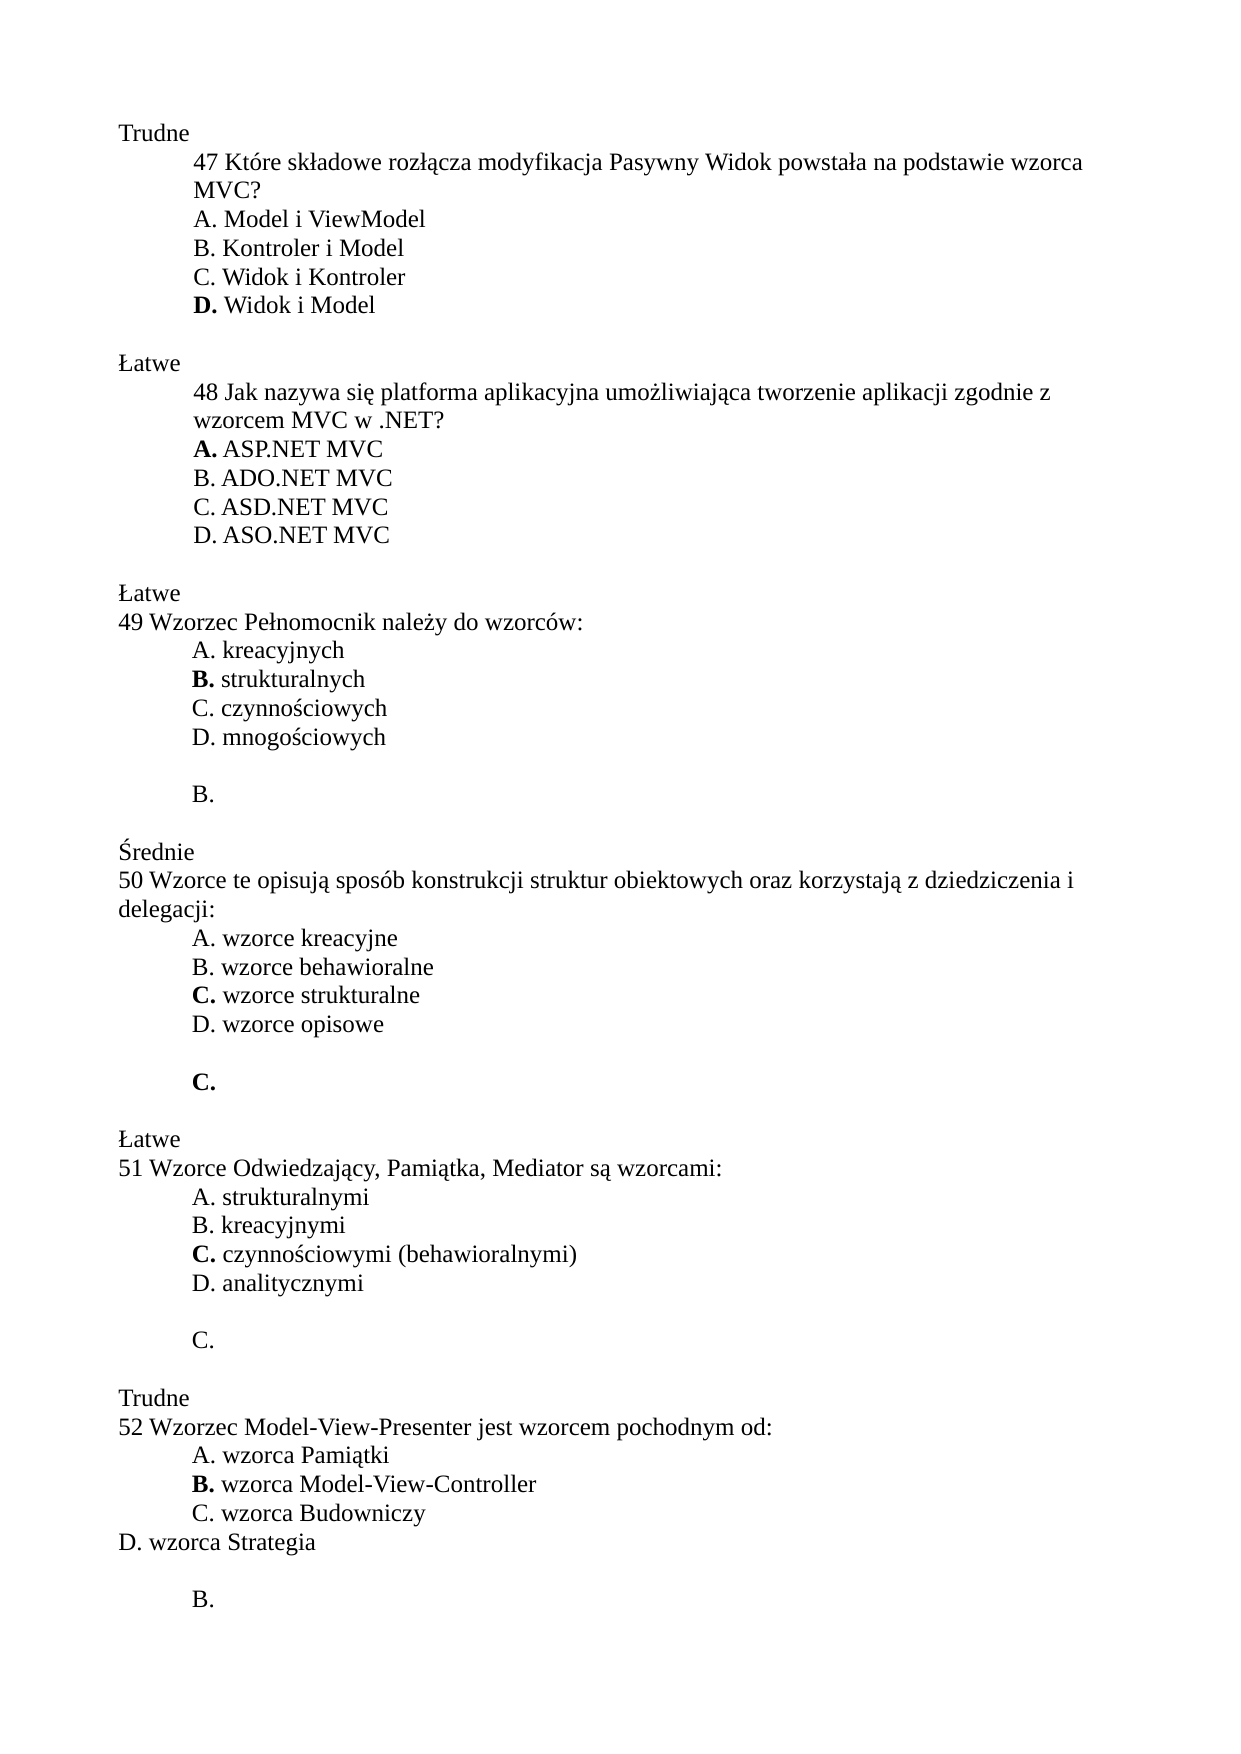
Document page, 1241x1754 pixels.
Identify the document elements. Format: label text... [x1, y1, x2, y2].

list B. ADO.NET MVC [156, 463, 1122, 492]
text 50 Wzorce te opisują sposób konstrukcji struktur obiektowych oraz korzystają z dziedziczenia i delegacji: [118, 866, 1122, 923]
list 48 Jak nazywa się platforma aplikacyjna umożliwiająca tworzenie aplikacji zgodnie z wzorcem MVC w .NET? [156, 377, 1122, 434]
text A. wzorce kreacyjne [118, 923, 1122, 952]
text B. [118, 779, 1122, 808]
text B. strukturalnych [118, 664, 1122, 693]
text 52 Wzorzec Model-View-Presenter jest wzorcem pochodnym od: [118, 1412, 1122, 1441]
text A. wzorca Pamiątki [118, 1441, 1122, 1469]
text Średnie [118, 837, 1122, 866]
list A. Model i ViewModel [156, 204, 1122, 233]
list 47 Które składowe rozłącza modyfikacja Pasywny Widok powstała na podstawie wzorca MVC? [156, 147, 1122, 204]
list C. Widok i Kontroler [156, 262, 1122, 291]
text D. analitycznymi [118, 1268, 1122, 1297]
list D. Widok i Model [156, 291, 1122, 319]
text D. mnogościowych [118, 722, 1122, 751]
text C. wzorca Budowniczy [118, 1498, 1122, 1527]
text 51 Wzorce Odwiedzający, Pamiątka, Mediator są wzorcami: [118, 1153, 1122, 1182]
list D. ASO.NET MVC [156, 521, 1122, 549]
text B. [118, 1584, 1122, 1613]
text C. czynnościowych [118, 693, 1122, 722]
text C. [118, 1326, 1122, 1354]
list C. ASD.NET MVC [156, 492, 1122, 521]
text Trudne [118, 1383, 1122, 1412]
list 49 Wzorzec Pełnomocnik należy do wzorców: [118, 607, 1122, 636]
text A. strukturalnymi [118, 1182, 1122, 1211]
text Łatwe [118, 578, 1122, 607]
text C. wzorce strukturalne [118, 981, 1122, 1009]
text C. czynnościowymi (behawioralnymi) [118, 1239, 1122, 1268]
text A. kreacyjnych [118, 636, 1122, 664]
list D. wzorca Strategia [118, 1527, 1122, 1556]
text C. [118, 1067, 1122, 1096]
list B. Kontroler i Model [156, 233, 1122, 262]
text Łatwe [118, 348, 1122, 377]
text Trudne [118, 118, 1122, 147]
text Łatwe [118, 1124, 1122, 1153]
list A. ASP.NET MVC [156, 434, 1122, 463]
text B. wzorce behawioralne [118, 952, 1122, 981]
text D. wzorce opisowe [118, 1009, 1122, 1038]
text B. kreacyjnymi [118, 1211, 1122, 1239]
text B. wzorca Model-View-Controller [118, 1469, 1122, 1498]
